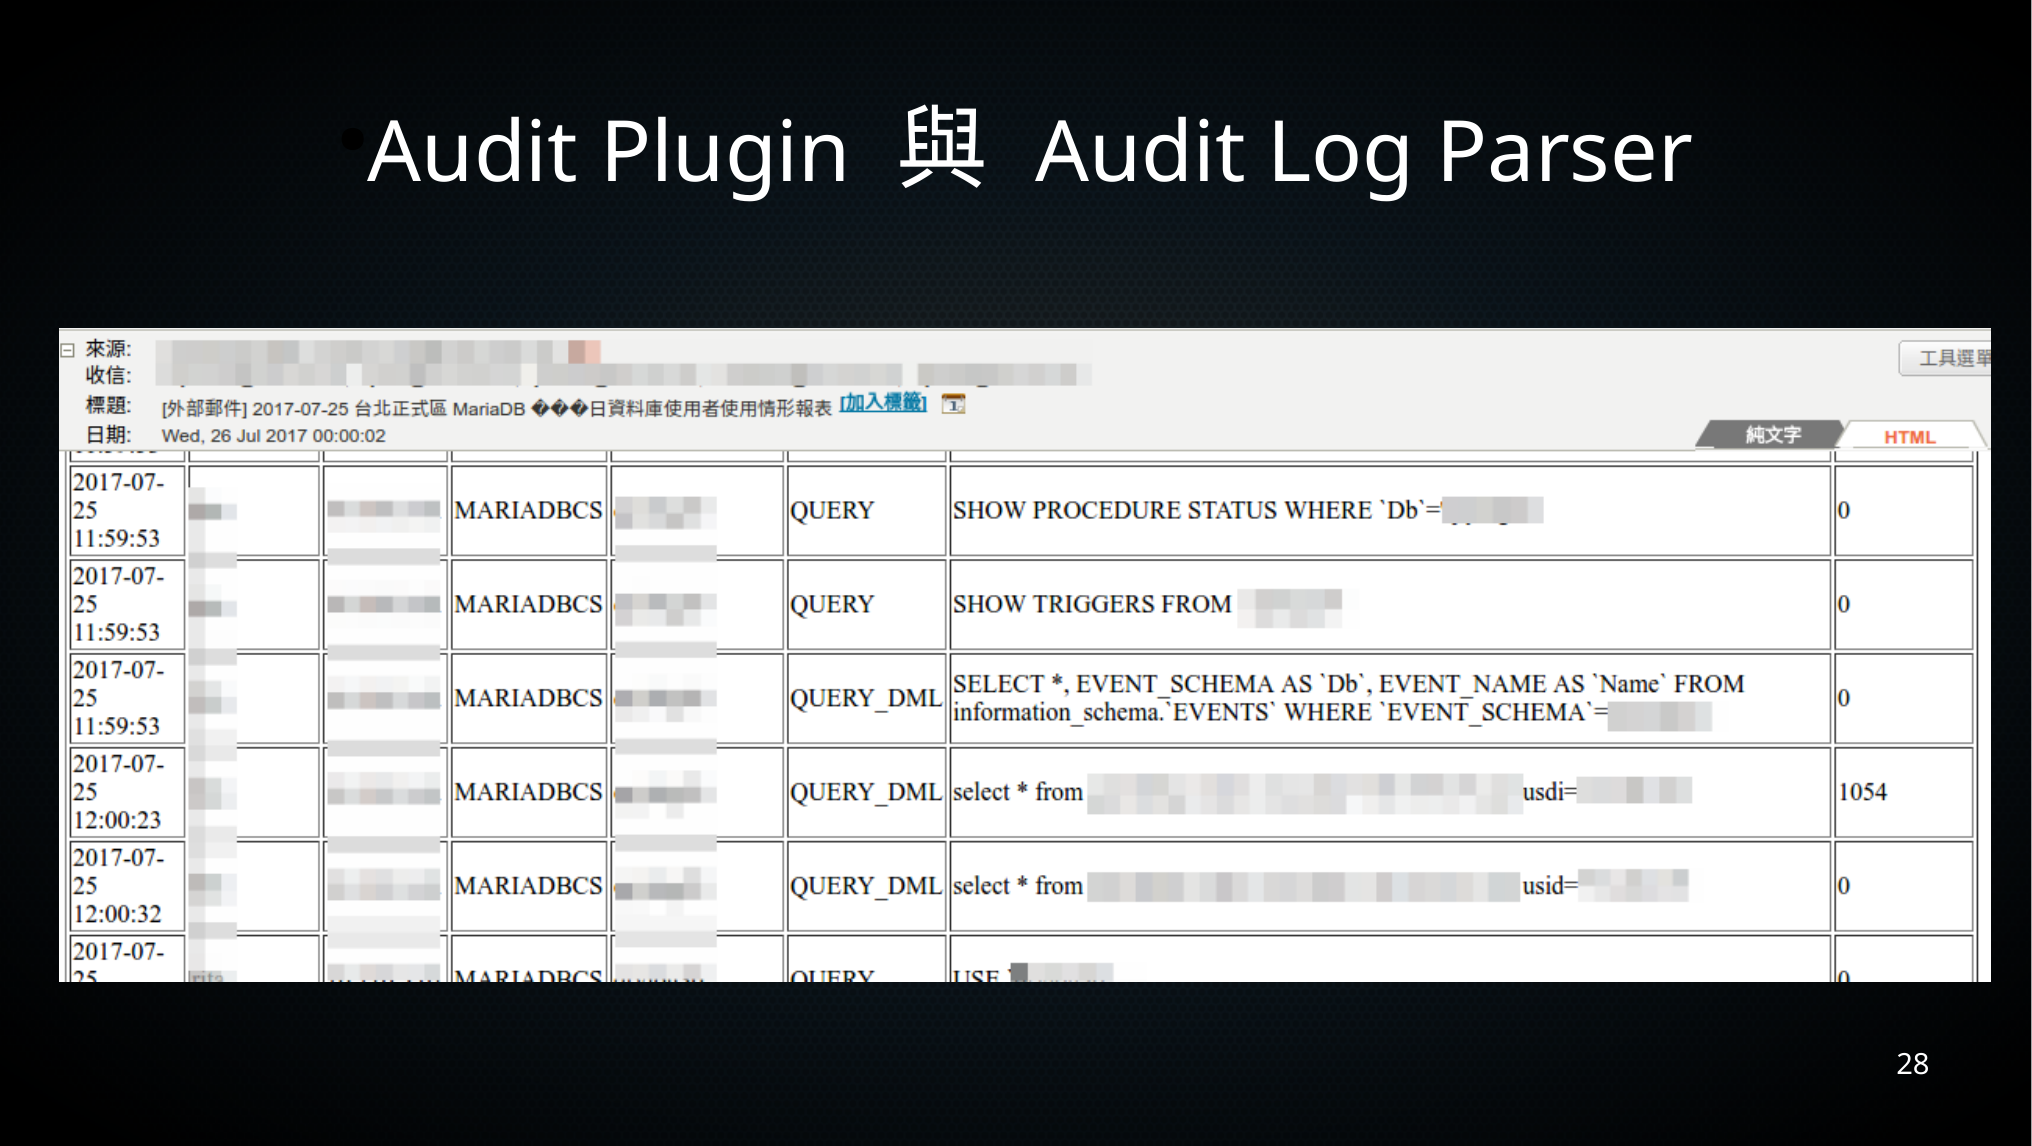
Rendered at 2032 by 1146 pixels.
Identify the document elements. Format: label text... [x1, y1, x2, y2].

title Audit Plugin 與 Audit Log Parser [101, 45, 1930, 237]
picture [0, 0, 2032, 1146]
